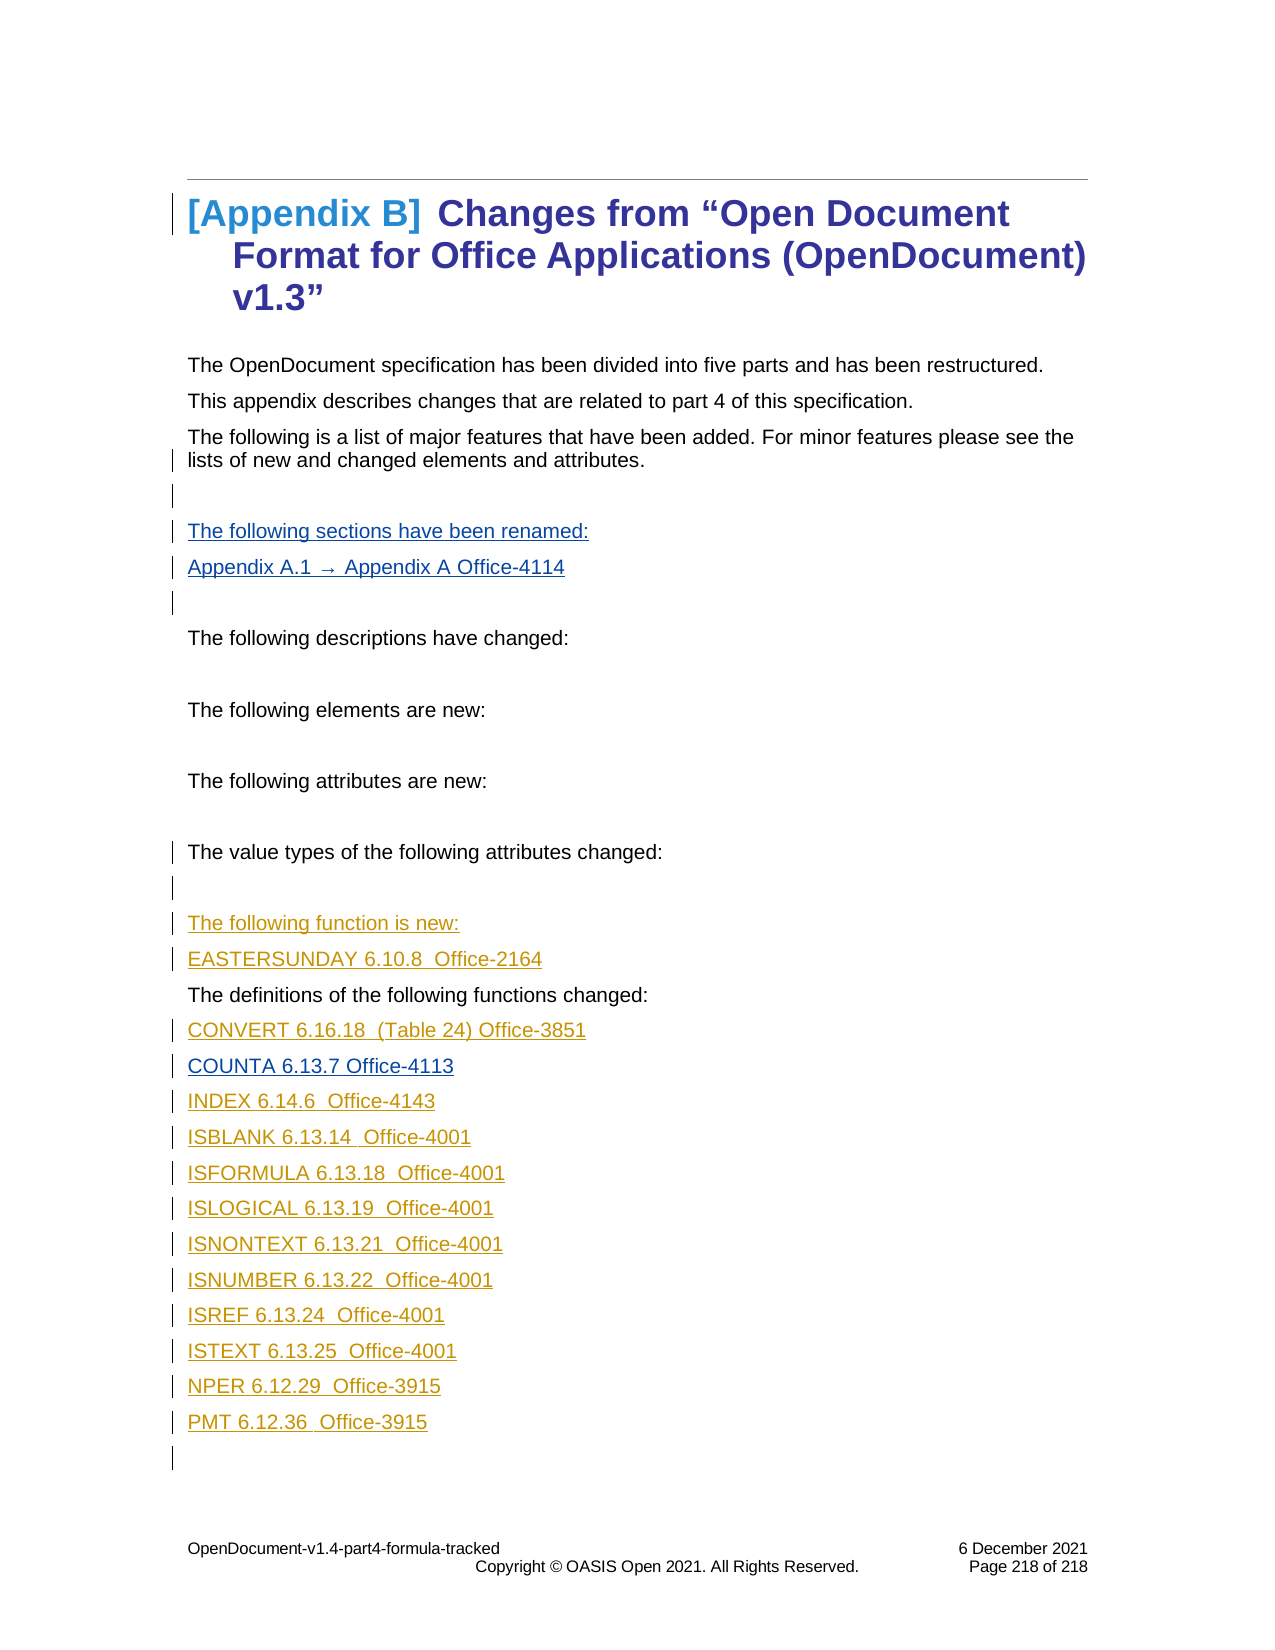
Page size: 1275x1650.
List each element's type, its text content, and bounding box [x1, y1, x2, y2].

text ISLOGICAL 6.13.19 Office-4001 [187, 1197, 1088, 1220]
text The following is a list of major features that have been added. For minor features please see the lists of new and changed elements and attributes. [187, 425, 1088, 472]
text The following function is new: [187, 912, 1088, 935]
text The OpenDocument specification has been divided into five parts and has been restructured. [187, 354, 1088, 377]
text The value types of the following attributes changed: [187, 841, 1088, 864]
text The following descriptions have changed: [187, 627, 1088, 650]
text PMT 6.12.36 Office-3915 [187, 1411, 1088, 1434]
text This appendix describes changes that are related to part 4 of this specification. [187, 389, 1088, 413]
text The following attributes are new: [187, 769, 1088, 793]
text EASTERSUNDAY 6.10.8 Office-2164 [187, 947, 1088, 971]
text ISNONTEXT 6.13.21 Office-4001 [187, 1232, 1088, 1256]
text ISNUMBER 6.13.22 Office-4001 [187, 1268, 1088, 1292]
text Appendix A.1 → Appendix A Office-4114 [187, 556, 1088, 579]
text The following elements are new: [187, 698, 1088, 722]
text INDEX 6.14.6 Office-4143 [187, 1090, 1088, 1113]
text ISREF 6.13.24 Office-4001 [187, 1304, 1088, 1327]
text ISFORMULA 6.13.18 Office-4001 [187, 1161, 1088, 1185]
text NPER 6.12.29 Office-3915 [187, 1375, 1088, 1398]
text The following sections have been renamed: [187, 520, 1088, 543]
text COUNTA 6.13.7 Office-4113 [187, 1054, 1088, 1078]
text ISTEXT 6.13.25 Office-4001 [187, 1339, 1088, 1363]
text CONVERT 6.16.18 (Table 24) Office-3851 [187, 1019, 1088, 1042]
text ISBLANK 6.13.14 Office-4001 [187, 1126, 1088, 1149]
text The definitions of the following functions changed: [187, 983, 1088, 1007]
